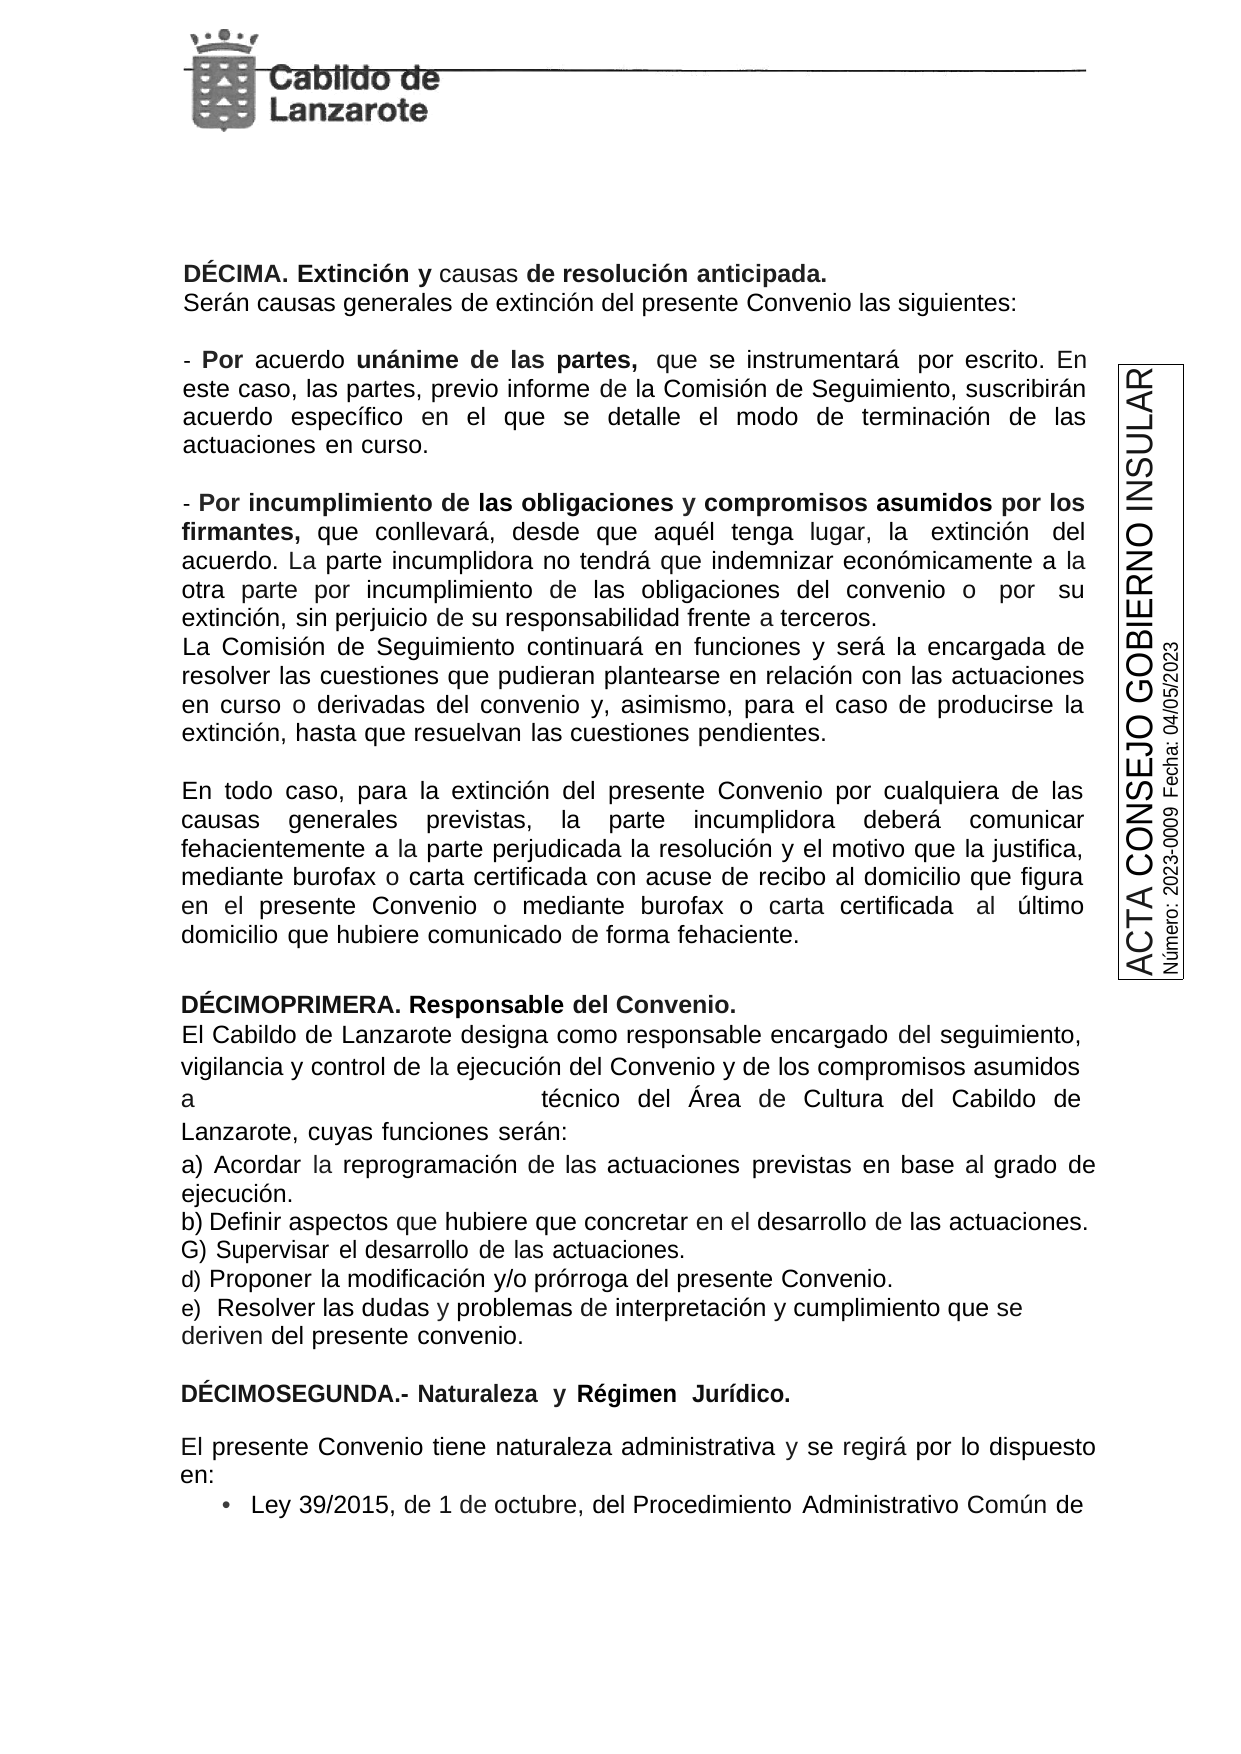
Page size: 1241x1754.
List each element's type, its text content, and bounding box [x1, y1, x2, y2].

text Serán causas generales de extinción del presente Convenio las siguientes: [183, 288, 1232, 317]
picture [183, 29, 1087, 132]
text El presente Convenio tiene naturaleza administrativa y se regirá por lo dispuesto en: [180, 1433, 1097, 1488]
text El Cabildo de Lanzarote designa como responsable encargado del seguimiento, vigilancia y control de la ejecución del Convenio y de los compromisos asumidos a técnico del Área de Cultura del Cabildo de Lanzarote, cuyas funciones serán: [181, 1019, 1081, 1146]
list Resolver las dudas y problemas de interpretación y cumplimiento que se deriven del presente convenio. [181, 1294, 1098, 1350]
text G) Supervisar el desarrollo de las actuaciones. [181, 1236, 1232, 1265]
subtitle DÉCIMA. Extinción y causas de resolución anticipada. [183, 259, 1232, 288]
list Ley 39/2015, de 1 de octubre, del Procedimiento Administrativo Común de [222, 1490, 1232, 1519]
list Definir aspectos que hubiere que concretar en el desarrollo de las actuaciones. [181, 1208, 1232, 1236]
list Número: 2023-0009 Fecha: 04/05/2023 [1159, 368, 1181, 979]
list Por acuerdo unánime de las partes, que se instrumentará por escrito. En este caso, las partes, previo informe de la Comisión de Seguimiento, suscribirán acuerdo específico en el que se detalle el modo de terminación de las actuaciones en curso. [182, 346, 1087, 459]
list ACTA CONSEJO GOBIERNO INSULAR [1119, 366, 1159, 979]
list Acordar la reprogramación de las actuaciones previstas en base al grado de ejecución. [181, 1150, 1099, 1208]
text En todo caso, para la extinción del presente Convenio por cualquiera de las causas generales previstas, la parte incumplidora deberá comunicar fehacientemente a la parte perjudicada la resolución y el motivo que la justifica, mediante burofax o carta certificada con acuse de recibo al domicilio que figura en el presente Convenio o mediante burofax o carta certificada al último domicilio que hubiere comunicado de forma fehaciente. [181, 776, 1085, 948]
list Por incumplimiento de las obligaciones y compromisos asumidos por los firmantes, que conllevará, desde que aquél tenga lugar, la extinción del acuerdo. La parte incumplidora no tendrá que indemnizar económicamente a la otra parte por incumplimiento de las obligaciones del convenio o por su extinción, sin perjuicio de su responsabilidad frente a terceros. [181, 488, 1086, 632]
text La Comisión de Seguimiento continuará en funciones y será la encargada de resolver las cuestiones que pudieran plantearse en relación con las actuaciones en curso o derivadas del convenio y, asimismo, para el caso de producirse la extinción, hasta que resuelvan las cuestiones pendientes. [181, 632, 1086, 747]
list Proponer la modificación y/o prórroga del presente Convenio. [181, 1265, 1232, 1293]
subtitle DÉCIMOSEGUNDA.- Naturaleza y Régimen Jurídico. [181, 1379, 1232, 1408]
subtitle DÉCIMOPRIMERA. Responsable del Convenio. [181, 990, 1232, 1019]
